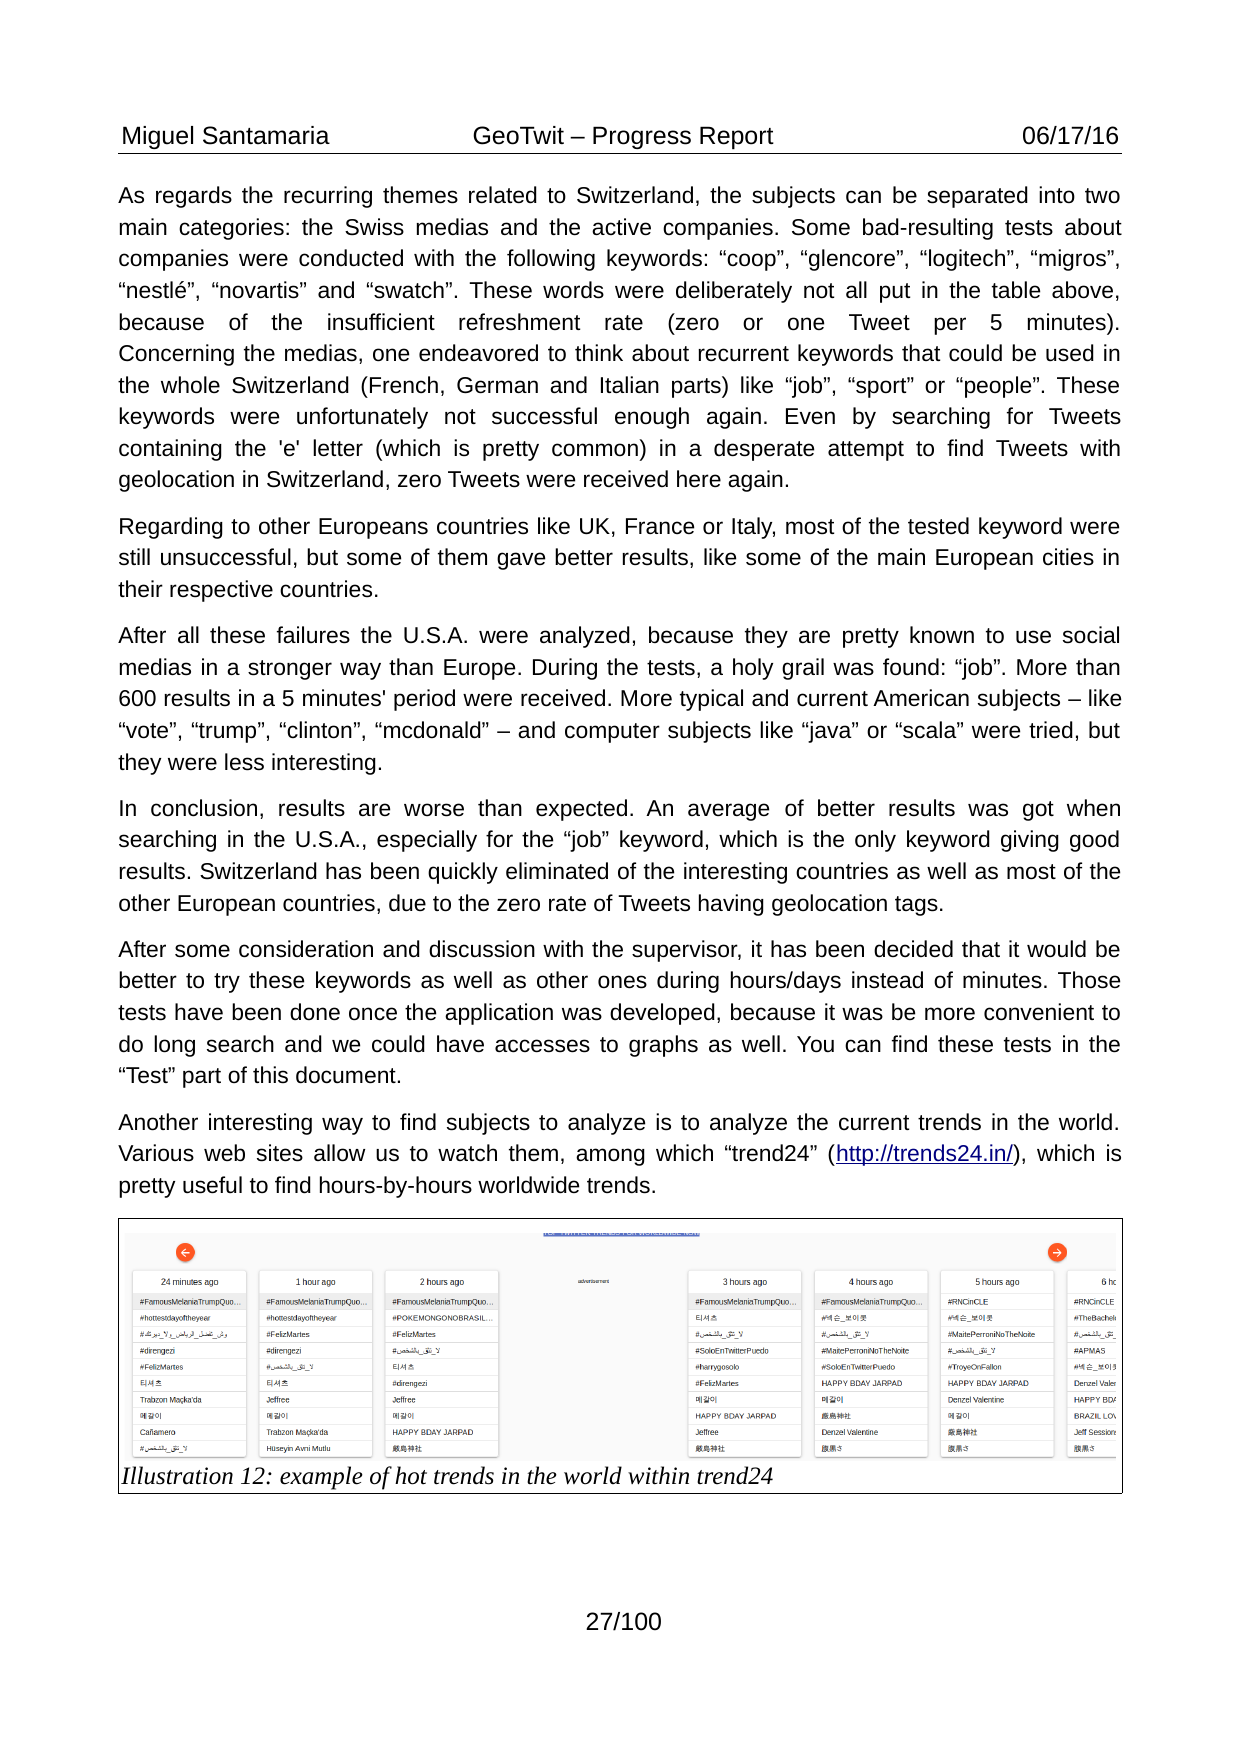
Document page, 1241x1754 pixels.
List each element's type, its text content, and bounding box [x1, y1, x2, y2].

text After some consideration and discussion with the supervisor, it has been decided that it would be better to try these keywords as well as other ones during hours/days instead of minutes. Those tests have been done once the application was developed, because it was be more convenient to do long search and we could have accesses to graphs as well. You can find these tests in the “Test” part of this document. [118, 936, 1122, 1088]
picture [124, 1233, 1116, 1461]
text After all these failures the U.S.A. were analyzed, because they are pretty known to use social medias in a stronger way than Europe. During the tests, a holy grail was found: “job”. More than 600 results in a 5 minutes' period were received. More typical and current American subjects – like “vote”, “trump”, “clinton”, “mcdonald” – and computer subjects like “java” or “scala” were tried, but they were less interesting. [118, 622, 1122, 775]
text In conclusion, results are worse than expected. An average of better results was got when searching in the U.S.A., especially for the “job” keyword, which is the only keyword giving good results. Switzerland has been quickly eliminated of the interesting countries as well as most of the other European countries, due to the zero rate of Tweets having geolocation tags. [118, 795, 1122, 916]
text Another interesting way to find subjects to analyze is to analyze the current trends in the world. Various web sites allow us to watch them, among which “trend24” (http://trends24.in/), which is pretty useful to find hours-by-hours worldwide trends. [118, 1108, 1122, 1198]
text As regards the recurring themes related to Switzerland, the subjects can be separated into two main categories: the Swiss medias and the active companies. Some bad-resulting tests about companies were conducted with the following keywords: “coop”, “glencore”, “logitech”, “migros”, “nestlé”, “novartis” and “swatch”. These words were deliberately not all put in the table above, because of the insufficient refreshment rate (zero or one Tweet per 5 minutes). Concerning the medias, one endeavored to think about recurrent keywords that could be used in the whole Switzerland (French, German and Italian parts) like “job”, “sport” or “people”. These keywords were unfortunately not successful enough again. Even by searching for Tweets containing the 'e' letter (which is pretty common) in a desperate attempt to find Tweets with geolocation in Switzerland, zero Tweets were received here again. [118, 182, 1122, 493]
text Illustration 12: example of hot trends in the world within trend24 [121, 1461, 1119, 1490]
text Regarding to other Europeans countries like UK, France or Italy, most of the tested keyword were still unsuccessful, but some of them gave better results, like some of the main European cities in their respective countries. [118, 513, 1122, 602]
